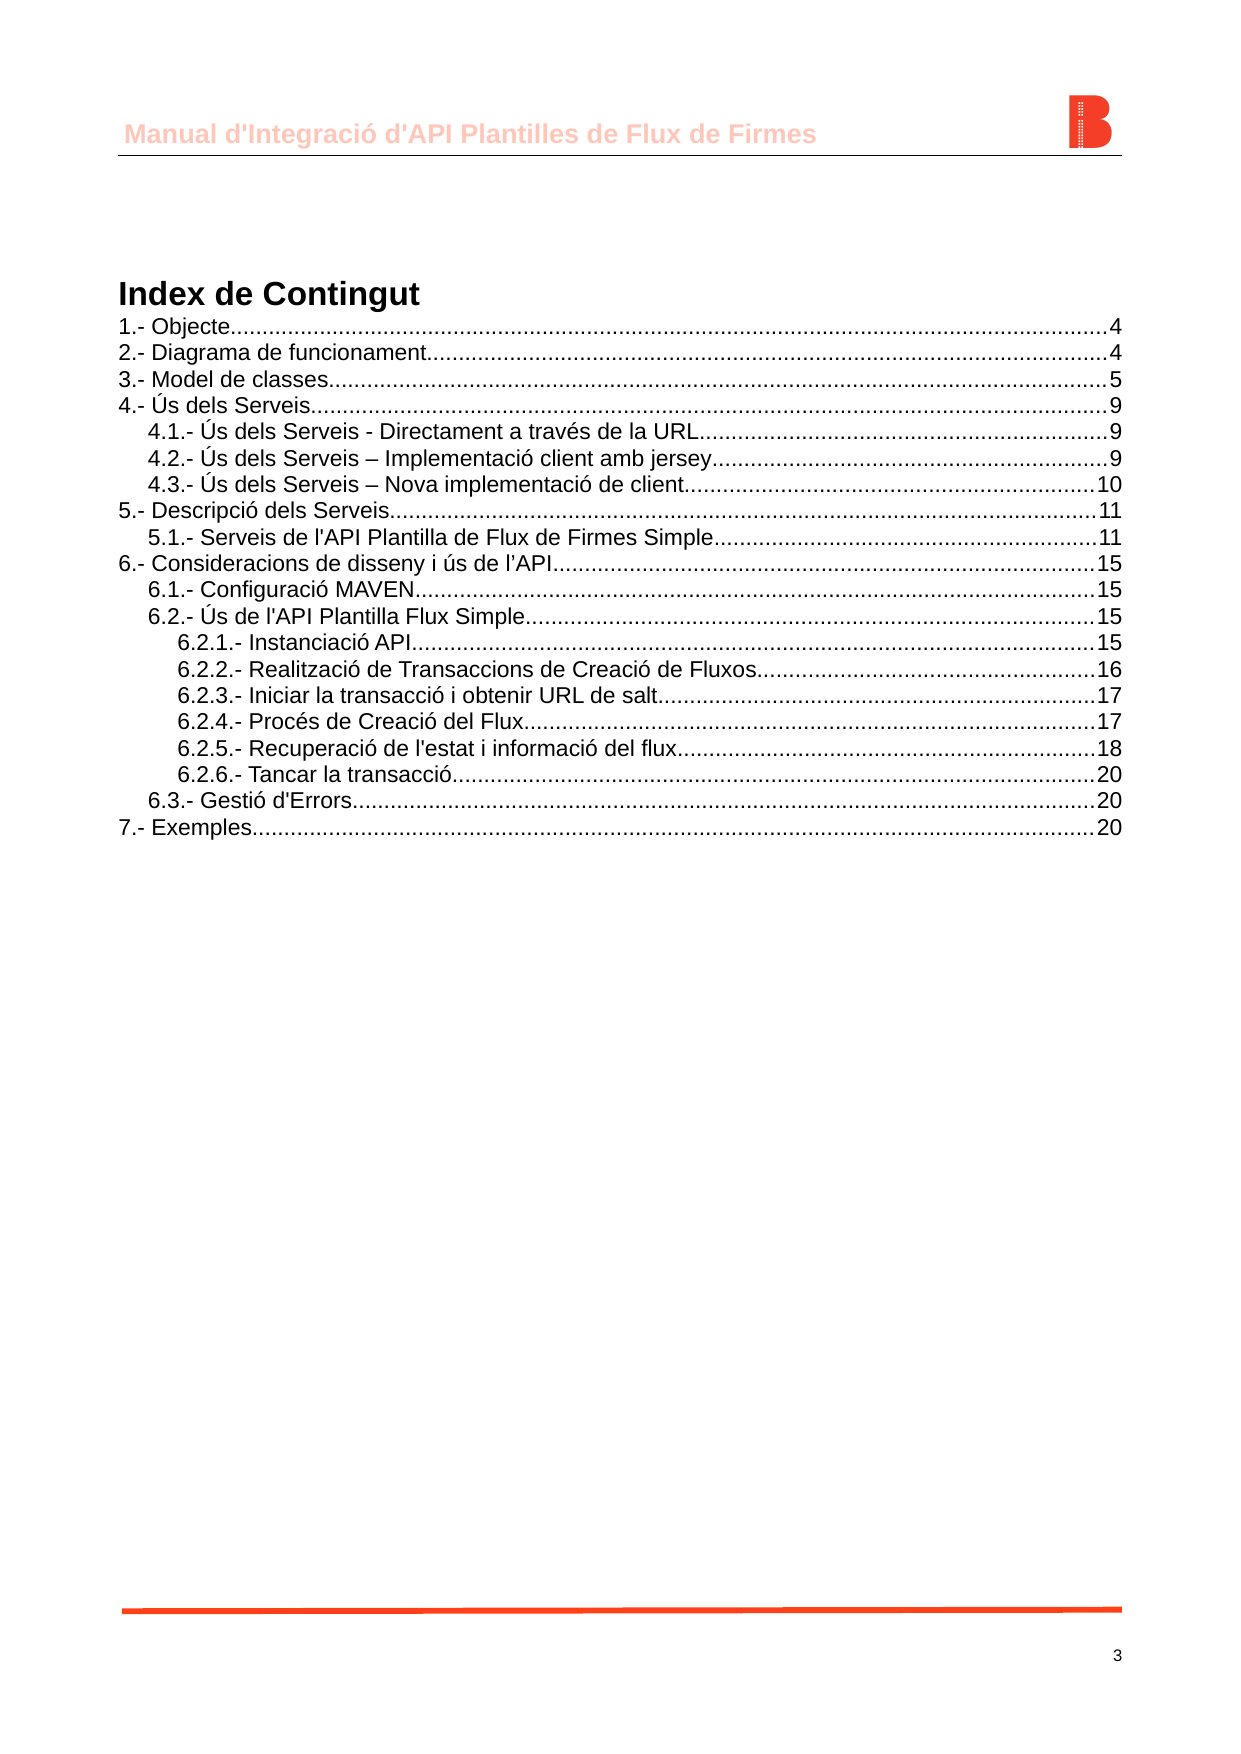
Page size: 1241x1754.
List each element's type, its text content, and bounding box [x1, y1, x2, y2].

text 4.3.- Ús dels Serveis – Nova implementació de client 10 [148, 471, 1122, 497]
text 6.2.- Ús de l'API Plantilla Flux Simple 15 [148, 603, 1122, 629]
text 3.- Model de classes 5 [118, 366, 1122, 392]
text 1.- Objecte 4 [118, 313, 1122, 339]
subtitle Index de Contingut [118, 274, 1122, 313]
text 4.2.- Ús dels Serveis – Implementació client amb jersey 9 [148, 445, 1122, 471]
text 6.3.- Gestió d'Errors 20 [148, 787, 1122, 814]
text 5.1.- Serveis de l'API Plantilla de Flux de Firmes Simple 11 [148, 524, 1122, 550]
text 6.- Consideracions de disseny i ús de l’API 15 [118, 550, 1122, 576]
text 6.2.2.- Realització de Transaccions de Creació de Fluxos 16 [177, 656, 1122, 682]
picture [1063, 94, 1117, 150]
text 2.- Diagrama de funcionament 4 [118, 339, 1122, 366]
text 4.- Ús dels Serveis 9 [118, 392, 1122, 418]
text 6.2.3.- Iniciar la transacció i obtenir URL de salt 17 [177, 682, 1122, 708]
text 6.2.1.- Instanciació API 15 [177, 629, 1122, 656]
text 4.1.- Ús dels Serveis - Directament a través de la URL 9 [148, 418, 1122, 445]
text 7.- Exemples 20 [118, 814, 1122, 840]
text 6.2.4.- Procés de Creació del Flux 17 [177, 708, 1122, 734]
text 6.2.6.- Tancar la transacció 20 [177, 761, 1122, 787]
text 5.- Descripció dels Serveis 11 [118, 497, 1122, 524]
text 6.2.5.- Recuperació de l'estat i informació del flux 18 [177, 734, 1122, 761]
text 6.1.- Configuració MAVEN 15 [148, 576, 1122, 603]
